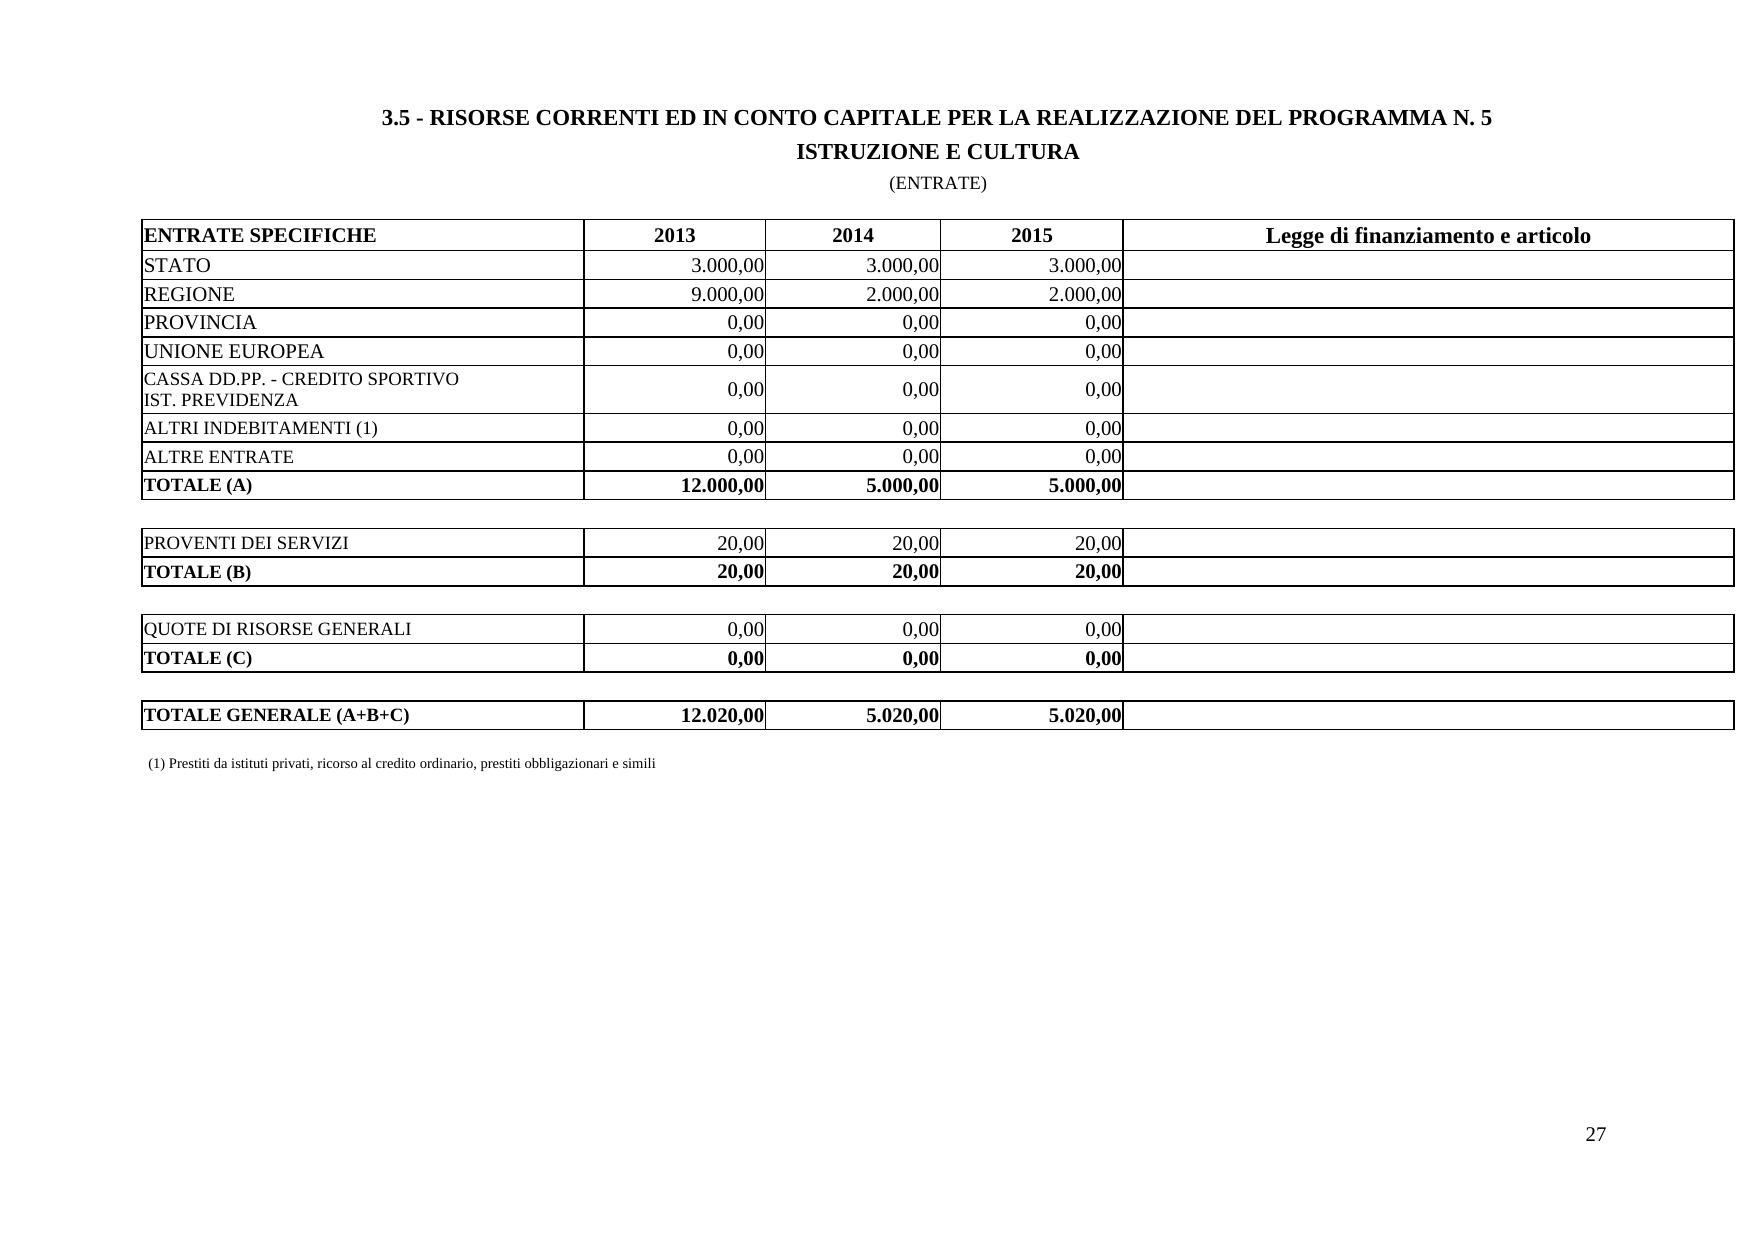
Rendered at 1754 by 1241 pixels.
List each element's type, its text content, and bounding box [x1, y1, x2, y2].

table_cell UNIONE EUROPEA [143, 338, 583, 365]
table_cell TOTALE (A) [143, 472, 583, 499]
table_cell 0,00 [766, 414, 940, 441]
table_cell [940, 500, 1123, 527]
table_cell [765, 673, 940, 700]
table_cell [1124, 615, 1733, 642]
table_cell [1123, 587, 1734, 614]
table_cell 0,00 [766, 366, 940, 412]
table_header (1) Prestiti da istituti privati, ricorso al credito ordinario, prestiti obbligazionari e simili [145, 754, 1736, 771]
table_cell [1124, 338, 1733, 365]
table_cell 0,00 [941, 309, 1122, 336]
table_cell 20,00 [585, 558, 765, 585]
table_cell CASSA DD.PP. - CREDITO SPORTIVO IST. PREVIDENZA [143, 366, 583, 412]
table_cell [584, 673, 765, 700]
table_cell 0,00 [941, 366, 1122, 412]
table_cell 12.020,00 [585, 702, 765, 729]
table_cell [142, 587, 584, 614]
table_cell [765, 500, 940, 527]
table_cell [1124, 309, 1733, 336]
table_cell [1124, 280, 1733, 307]
table_cell 0,00 [585, 644, 765, 671]
table_cell QUOTE DI RISORSE GENERALI [143, 615, 583, 642]
table_cell 0,00 [941, 644, 1122, 671]
table_cell 0,00 [585, 443, 765, 470]
table_cell 12.000,00 [585, 472, 765, 499]
table_cell [1124, 529, 1733, 556]
table_cell PROVENTI DEI SERVIZI [143, 529, 583, 556]
table_cell 0,00 [766, 443, 940, 470]
table_cell 2013 [585, 220, 765, 250]
table_cell 0,00 [941, 414, 1122, 441]
table_cell 2.000,00 [941, 280, 1122, 307]
table_cell 3.000,00 [941, 251, 1122, 278]
table_cell 3.000,00 [766, 251, 940, 278]
table_cell 2014 [766, 220, 940, 250]
table_cell 0,00 [766, 309, 940, 336]
table_cell [1124, 702, 1733, 729]
table_cell 20,00 [766, 558, 940, 585]
table_cell 5.000,00 [766, 472, 940, 499]
table_cell [584, 500, 765, 527]
table_cell 0,00 [585, 414, 765, 441]
table_cell [1123, 673, 1734, 700]
table_cell [142, 500, 584, 527]
table_cell 20,00 [585, 529, 765, 556]
table_cell [1124, 414, 1733, 441]
table_cell [1124, 558, 1733, 585]
table_cell ISTRUZIONE E CULTURA [142, 136, 1734, 170]
table_cell 0,00 [585, 615, 765, 642]
table_cell [765, 587, 940, 614]
table_cell 0,00 [941, 615, 1122, 642]
table_cell 9.000,00 [585, 280, 765, 307]
table_cell ALTRE ENTRATE [143, 443, 583, 470]
table_cell [142, 673, 584, 700]
table_cell [1124, 366, 1733, 412]
table_cell [1123, 500, 1734, 527]
table_cell [584, 587, 765, 614]
table_cell Legge di finanziamento e articolo [1124, 220, 1733, 250]
table_cell 20,00 [941, 558, 1122, 585]
table_cell TOTALE (B) [143, 558, 583, 585]
table_cell TOTALE (C) [143, 644, 583, 671]
table_cell 20,00 [941, 529, 1122, 556]
table_cell ALTRI INDEBITAMENTI (1) [143, 414, 583, 441]
table_cell REGIONE [143, 280, 583, 307]
table_cell 0,00 [766, 615, 940, 642]
table_cell PROVINCIA [143, 309, 583, 336]
table_cell [1124, 443, 1733, 470]
table_cell 0,00 [585, 338, 765, 365]
table_cell 5.020,00 [766, 702, 940, 729]
table_cell 2.000,00 [766, 280, 940, 307]
table_cell 0,00 [941, 338, 1122, 365]
table_cell 0,00 [766, 338, 940, 365]
table_cell 0,00 [585, 309, 765, 336]
table_cell [940, 587, 1123, 614]
table_cell 0,00 [941, 443, 1122, 470]
table_cell 5.000,00 [941, 472, 1122, 499]
table_cell [940, 673, 1123, 700]
table_cell 20,00 [766, 529, 940, 556]
table_cell 0,00 [766, 644, 940, 671]
table_cell STATO [143, 251, 583, 278]
table_cell (ENTRATE) [142, 170, 1734, 199]
table_cell [1124, 472, 1733, 499]
table_cell [1124, 251, 1733, 278]
table_cell 0,00 [585, 366, 765, 412]
table_cell 3.000,00 [585, 251, 765, 278]
table_cell ENTRATE SPECIFICHE [143, 220, 583, 250]
table_cell [142, 199, 1734, 219]
table_header 3.5 - RISORSE CORRENTI ED IN CONTO CAPITALE PER LA REALIZZAZIONE DEL PROGRAMMA N. 5 [142, 103, 1734, 136]
table_cell 5.020,00 [941, 702, 1122, 729]
table_cell 2015 [941, 220, 1122, 250]
table_cell TOTALE GENERALE (A+B+C) [143, 702, 583, 729]
table_cell [1124, 644, 1733, 671]
